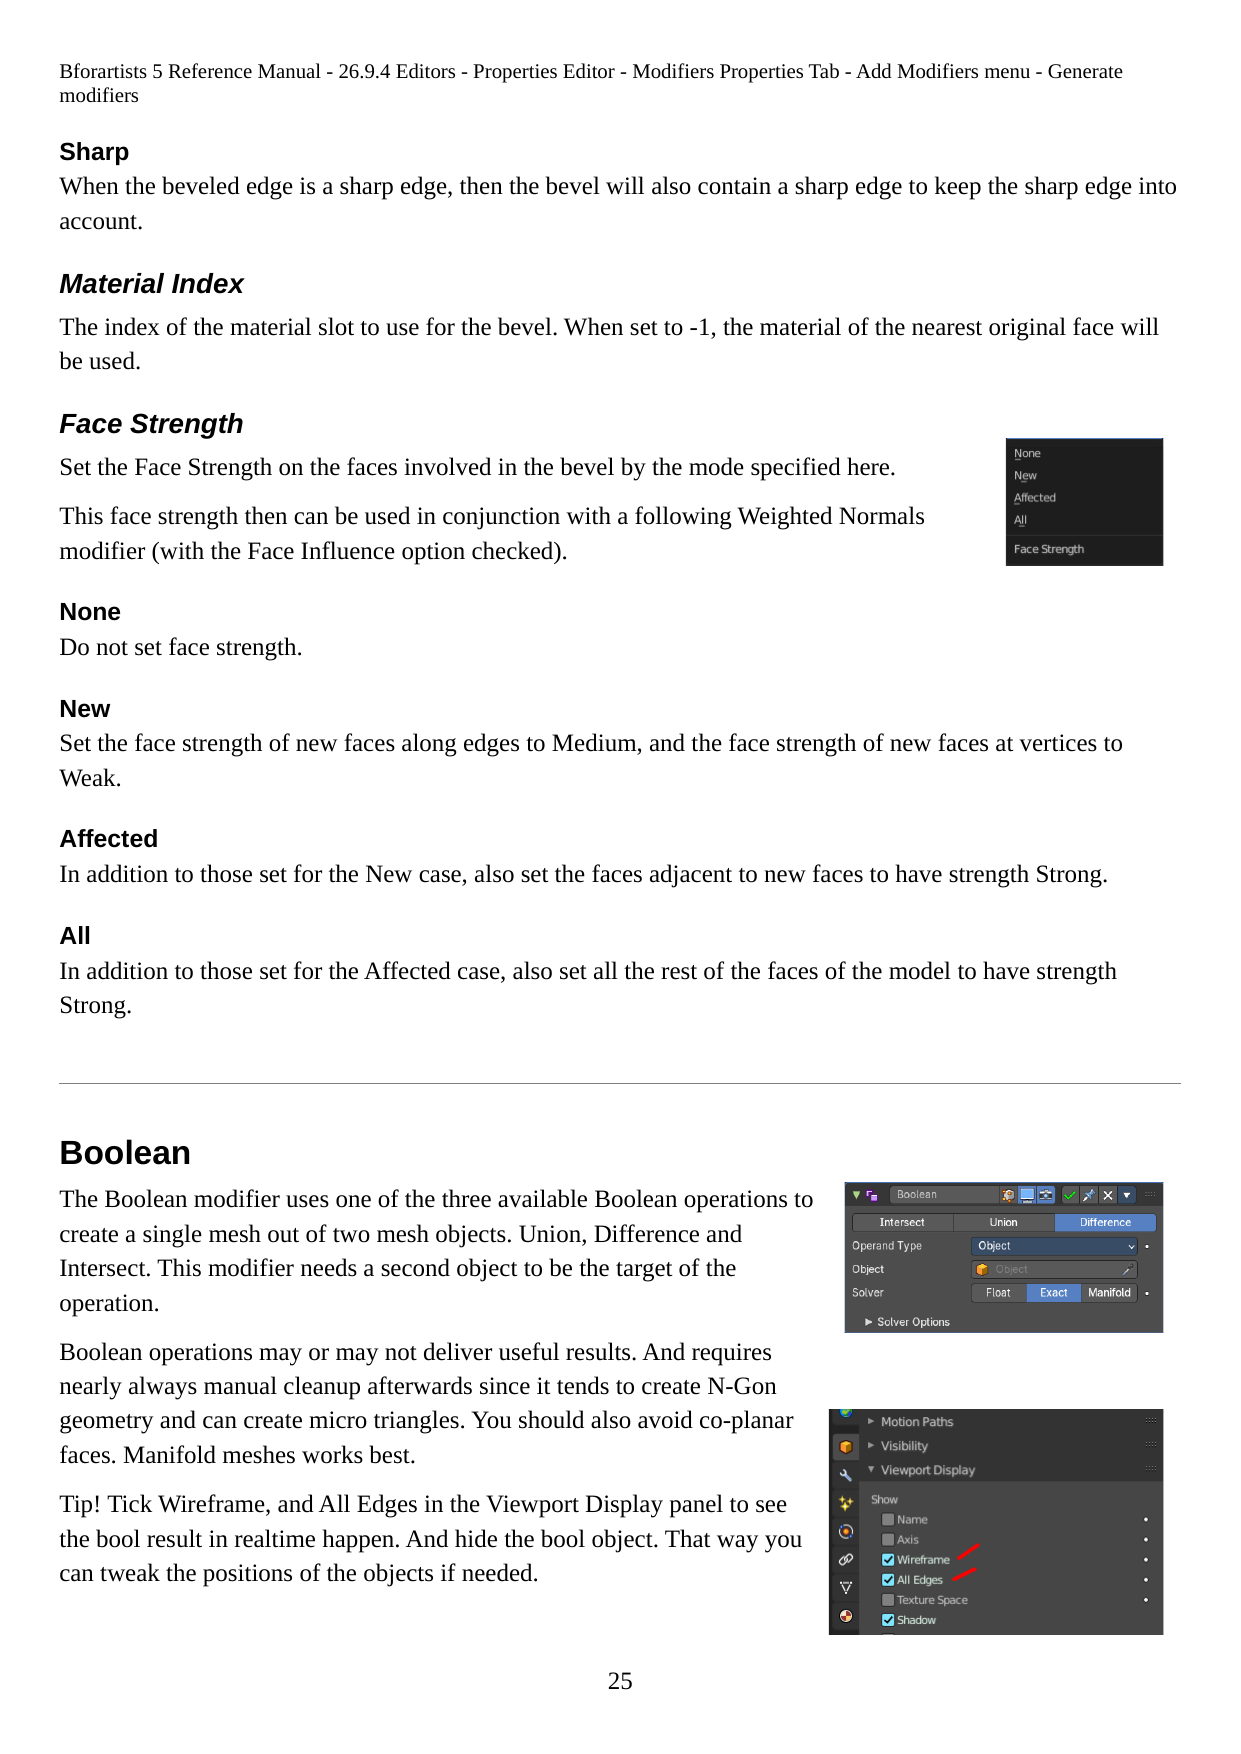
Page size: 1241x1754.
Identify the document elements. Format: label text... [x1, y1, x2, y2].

subtitle Sharp [59, 137, 1181, 165]
subtitle All [59, 921, 1181, 949]
subtitle Face Strength [59, 408, 1181, 440]
text In addition to those set for the New case, also set the faces adjacent to new faces to have strength Strong. [59, 859, 1181, 888]
subtitle Boolean [59, 1133, 1181, 1172]
text In addition to those set for the Affected case, also set all the rest of the faces of the model to have strength Strong. [59, 956, 1181, 1019]
picture [828, 1409, 1164, 1635]
text Set the face strength of new faces along edges to Medium, and the face strength of new faces at vertices to Weak. [59, 728, 1181, 792]
picture [1005, 438, 1164, 566]
text The index of the material slot to use for the bevel. When set to -1, the material of the nearest original face will be used. [59, 312, 1181, 375]
subtitle New [59, 694, 1181, 722]
subtitle Affected [59, 824, 1181, 853]
text Do not set face strength. [59, 632, 1181, 661]
subtitle None [59, 597, 1181, 626]
text The Boolean modifier uses one of the three available Boolean operations to create a single mesh out of two mesh objects. Union, Difference and Intersect. This modifier needs a second object to be the target of the operation. [59, 1184, 844, 1316]
text When the beveled edge is a sharp edge, then the bevel will also contain a sharp edge to keep the sharp edge into account. [59, 171, 1181, 235]
subtitle Material Index [59, 267, 1181, 299]
text Tip! Tick Wireframe, and All Edges in the Viewport Display panel to see the bool result in realtime happen. And hide the bool object. That way you can tweak the positions of the objects if needed. [59, 1489, 828, 1587]
text This face strength then can be used in conjunction with a following Weighted Normals modifier (with the Face Influence option checked). [59, 501, 1005, 564]
text Boolean operations may or may not deliver useful results. And requires nearly always manual cleanup afterwards since it tends to create N-Gon geometry and can create micro triangles. You should also avoid co-planar faces. Manifold meshes works best. [59, 1337, 1181, 1469]
text Set the Face Strength on the faces involved in the bevel by the mode specified here. [59, 452, 1005, 481]
picture [844, 1182, 1164, 1333]
